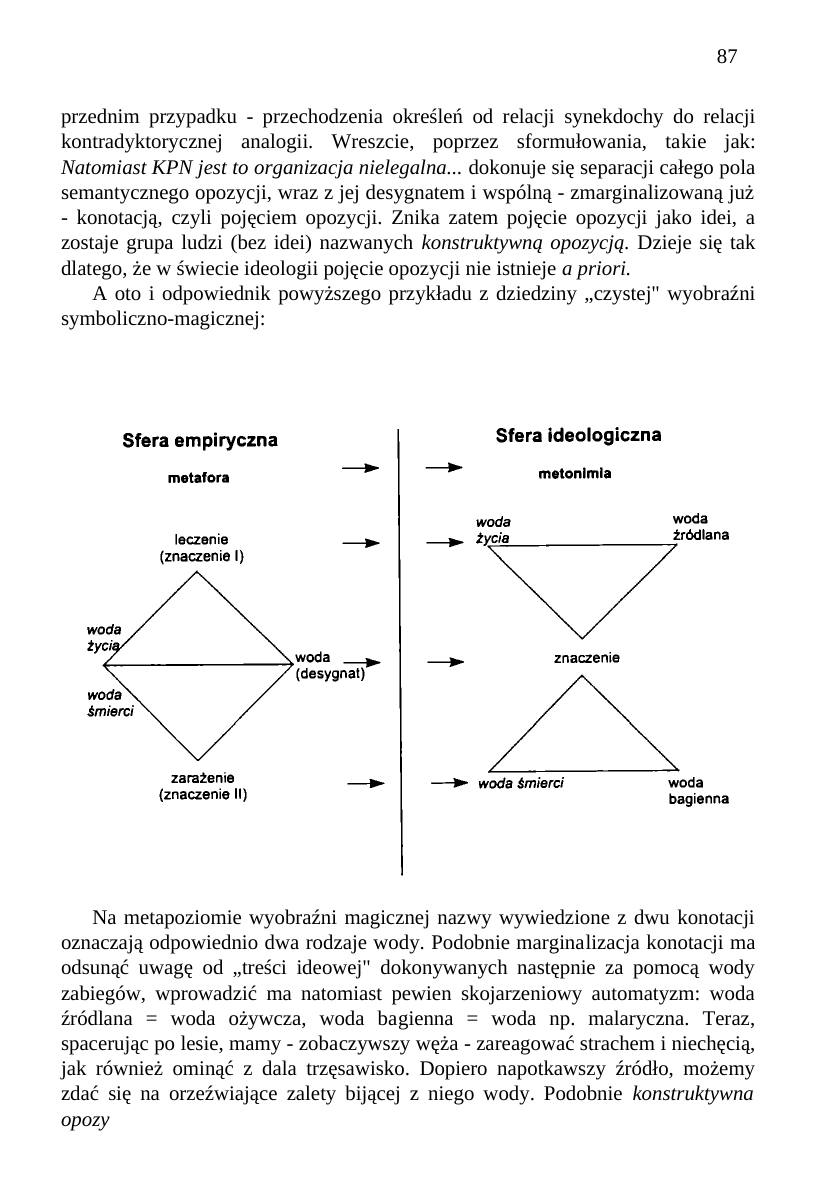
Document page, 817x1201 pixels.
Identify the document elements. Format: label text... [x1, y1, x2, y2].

text przednim przypadku - przechodzenia określeń od relacji synekdochy do relacji kontradyktorycznej analogii. Wreszcie, poprzez sformułowania, ta­kie jak: Natomiast KPN jest to organizacja nielegalna... dokonuje się separacji całego pola semantycznego opozycji, wraz z jej desygnatem i wspólną - zmarginalizowaną już - konotacją, czyli pojęciem opozycji. Znika zatem pojęcie opozycji jako idei, a zostaje grupa ludzi (bez idei) nazwanych kon­struktywną opozycją. Dzieje się tak dlatego, że w świecie ideologii pojęcie opozycji nie istnieje a priori. [61, 104, 756, 279]
text A oto i odpowiednik powyższego przykładu z dziedziny „czystej" wyobraźni symboliczno-magicznej: [61, 281, 756, 330]
picture [87, 393, 756, 889]
text Na metapoziomie wyobraźni magicznej nazwy wywiedzione z dwu konotacji oznaczają odpowiednio dwa rodzaje wody. Podobnie margina­lizacja konotacji ma odsunąć uwagę od „treści ideowej" dokonywanych następnie za pomocą wody zabiegów, wprowadzić ma natomiast pewien skojarzeniowy automatyzm: woda źródlana = woda ożywcza, woda ba­gienna = woda np. malaryczna. Teraz, spacerując po lesie, mamy - zoba­czywszy węża - zareagować strachem i niechęcią, jak również ominąć z dala trzęsawisko. Dopiero napotkawszy źródło, możemy zdać się na orzeźwiające zalety bijącej z niego wody. Podobnie konstruktywna opozy­ [61, 905, 756, 1131]
text 87 [717, 44, 742, 68]
